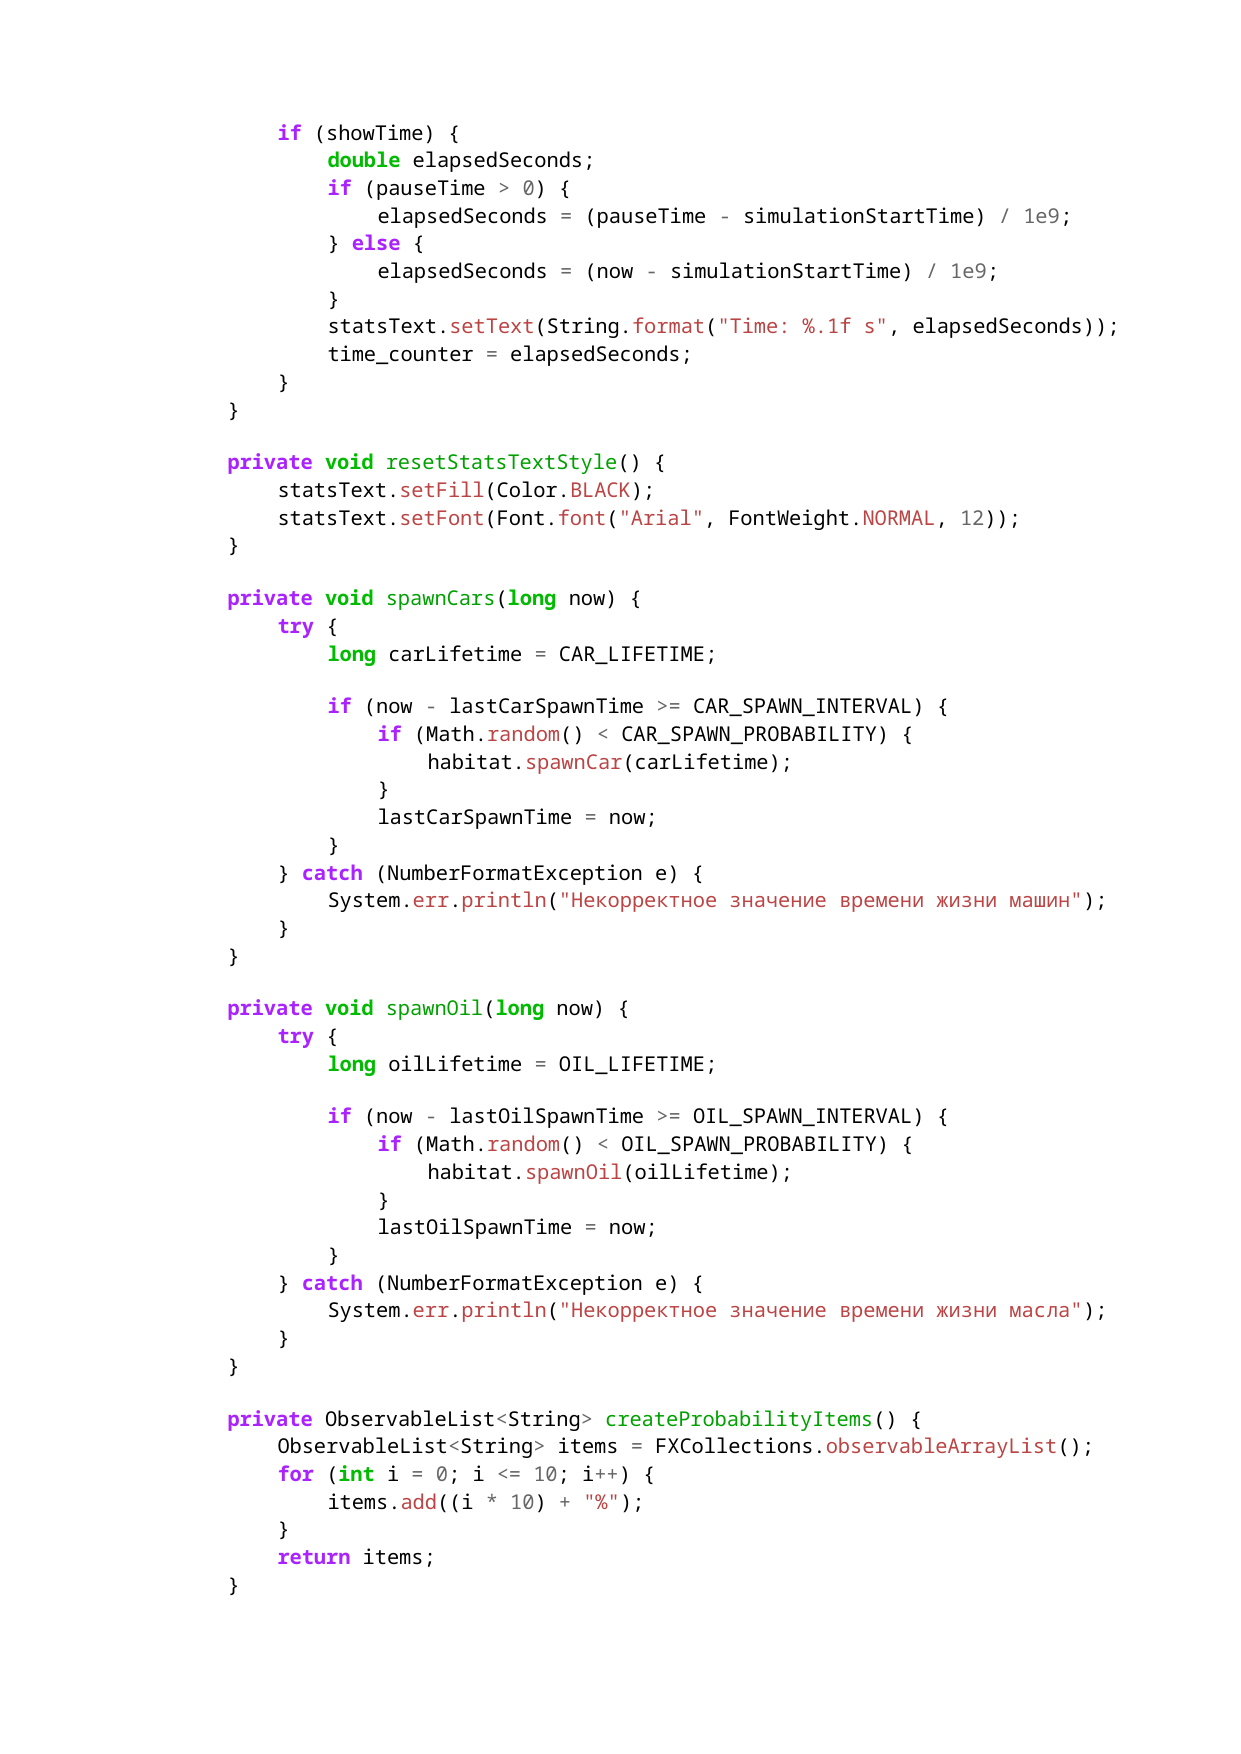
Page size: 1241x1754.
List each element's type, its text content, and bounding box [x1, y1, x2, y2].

text try { [177, 1022, 1152, 1049]
text } [177, 1515, 1152, 1543]
text elapsedSeconds = (now - simulationStartTime) / 1e9; [177, 257, 1152, 284]
text if (showTime) { [177, 118, 1152, 146]
text try { [177, 611, 1152, 639]
text } [177, 395, 1152, 423]
text lastOilSpawnTime = now; [177, 1213, 1152, 1241]
text for (int i = 0; i <= 10; i++) { [177, 1459, 1152, 1487]
text ObservableList<String> items = FXCollections.observableArrayList(); [177, 1432, 1152, 1459]
text statsText.setText(String.format("Time: %.1f s", elapsedSeconds)); [177, 312, 1152, 340]
text System.err.println("Некорректное значение времени жизни машин"); [177, 886, 1152, 913]
text long oilLifetime = OIL_LIFETIME; [177, 1049, 1152, 1077]
text } [177, 1241, 1152, 1268]
text } catch (NumberFormatException e) { [177, 858, 1152, 886]
text } [177, 284, 1152, 312]
text elapsedSeconds = (pauseTime - simulationStartTime) / 1e9; [177, 201, 1152, 229]
text } [177, 913, 1152, 941]
text statsText.setFill(Color.BLACK); [177, 476, 1152, 503]
text private void spawnCars(long now) { [177, 584, 1152, 611]
text time_counter = elapsedSeconds; [177, 340, 1152, 367]
text double elapsedSeconds; [177, 146, 1152, 173]
text habitat.spawnOil(oilLifetime); [177, 1157, 1152, 1185]
text if (Math.random() < CAR_SPAWN_PROBABILITY) { [177, 719, 1152, 747]
text habitat.spawnCar(carLifetime); [177, 747, 1152, 775]
text } [177, 1324, 1152, 1351]
text } [177, 775, 1152, 803]
text lastCarSpawnTime = now; [177, 803, 1152, 830]
text System.err.println("Некорректное значение времени жизни масла"); [177, 1296, 1152, 1324]
text } [177, 531, 1152, 559]
text private ObservableList<String> createProbabilityItems() { [177, 1404, 1152, 1432]
text items.add((i * 10) + "%"); [177, 1487, 1152, 1515]
text statsText.setFont(Font.font("Arial", FontWeight.NORMAL, 12)); [177, 503, 1152, 531]
text } [177, 367, 1152, 395]
text } catch (NumberFormatException e) { [177, 1268, 1152, 1296]
text } [177, 830, 1152, 858]
text } else { [177, 229, 1152, 257]
text } [177, 1351, 1152, 1379]
text private void spawnOil(long now) { [177, 994, 1152, 1022]
text return items; [177, 1543, 1152, 1570]
text } [177, 1570, 1152, 1598]
text long carLifetime = CAR_LIFETIME; [177, 639, 1152, 667]
text } [177, 1185, 1152, 1213]
text if (pauseTime > 0) { [177, 173, 1152, 201]
text private void resetStatsTextStyle() { [177, 448, 1152, 476]
text } [177, 941, 1152, 969]
text if (now - lastCarSpawnTime >= CAR_SPAWN_INTERVAL) { [177, 692, 1152, 719]
text if (Math.random() < OIL_SPAWN_PROBABILITY) { [177, 1130, 1152, 1157]
text if (now - lastOilSpawnTime >= OIL_SPAWN_INTERVAL) { [177, 1102, 1152, 1130]
